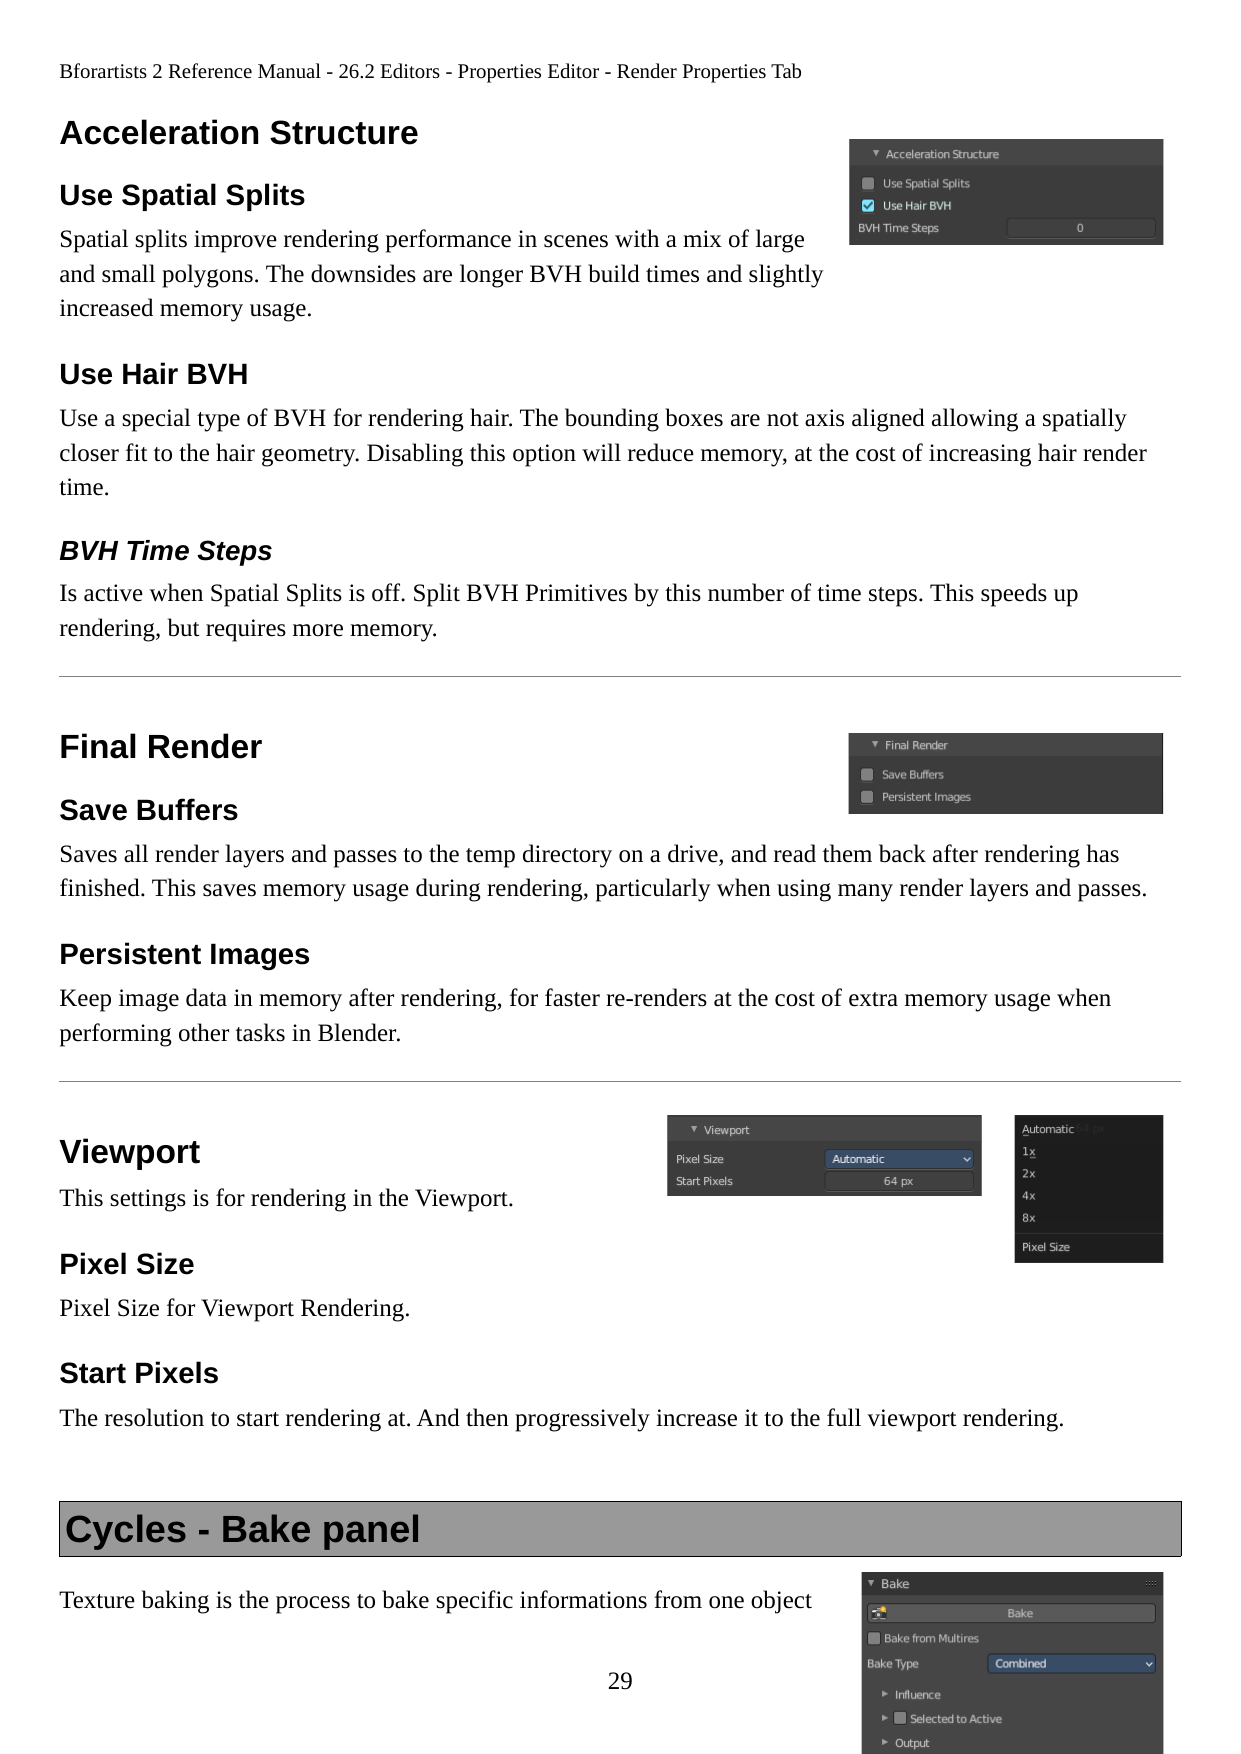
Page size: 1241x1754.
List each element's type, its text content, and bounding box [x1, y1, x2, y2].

text Spatial splits improve rendering performance in scenes with a mix of large and small polygons. The downsides are longer BVH build times and slightly increased memory usage. [59, 224, 1181, 322]
subtitle Use Hair BVH [59, 357, 1181, 391]
text Use a special type of BVH for rendering hair. The bounding boxes are not axis aligned allowing a spatially closer fit to the hair geometry. Disabling this option will reduce memory, at the cost of increasing hair render time. [59, 403, 1181, 501]
text Texture baking is the process to bake specific informations from one object [59, 1585, 861, 1614]
subtitle Use Spatial Splits [59, 178, 849, 212]
picture [848, 733, 1164, 814]
picture [849, 139, 1164, 245]
text Pixel Size for Viewport Rendering. [59, 1293, 1181, 1322]
picture [667, 1115, 982, 1196]
picture [1014, 1115, 1164, 1263]
text Keep image data in memory after rendering, for faster re-renders at the cost of extra memory usage when performing other tasks in Blender. [59, 983, 1181, 1046]
text This settings is for rendering in the Viewport. [59, 1183, 1014, 1212]
subtitle [1164, 1132, 1181, 1170]
subtitle BVH Time Steps [59, 534, 1181, 566]
subtitle Persistent Images [59, 937, 1181, 971]
subtitle [1164, 178, 1181, 212]
text The resolution to start rendering at. And then progressively increase it to the full viewport rendering. [59, 1403, 1181, 1431]
picture [861, 1572, 1164, 1754]
table_header Cycles - Bake panel [60, 1502, 1181, 1556]
subtitle Save Buffers [59, 793, 1181, 826]
subtitle Viewport [59, 1132, 667, 1170]
text Is active when Spatial Splits is off. Split BVH Primitives by this number of time steps. This speeds up rendering, but requires more memory. [59, 578, 1181, 642]
subtitle Pixel Size [59, 1247, 1181, 1280]
subtitle Acceleration Structure [59, 113, 1181, 151]
text Saves all render layers and passes to the temp directory on a drive, and read them back after rendering has finished. This saves memory usage during rendering, particularly when using many render layers and passes. [59, 839, 1181, 902]
subtitle Start Pixels [59, 1356, 1181, 1390]
subtitle Final Render [59, 727, 1181, 766]
subtitle [982, 1132, 1014, 1170]
